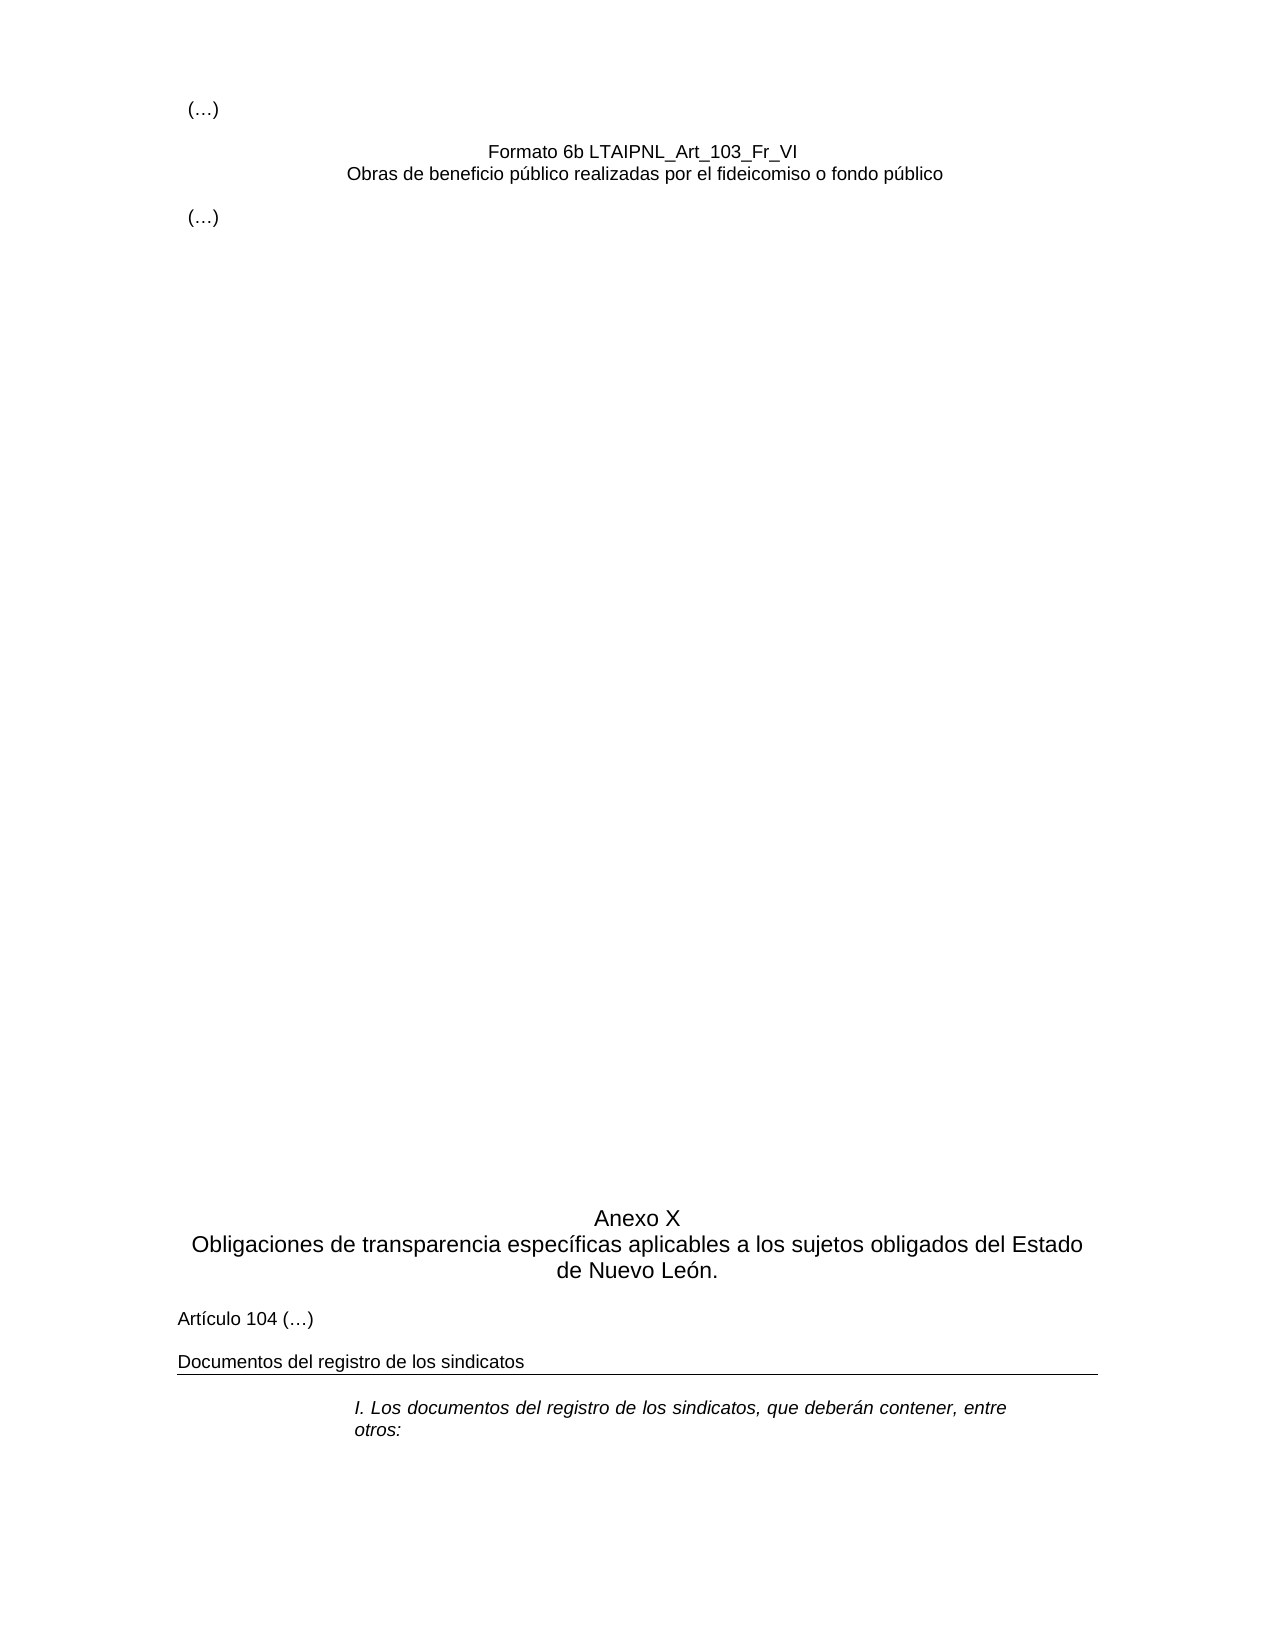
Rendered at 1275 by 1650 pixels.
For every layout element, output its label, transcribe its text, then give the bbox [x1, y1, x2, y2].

text Anexo X [177, 1204, 1097, 1231]
text I. Los documentos del registro de los sindicatos, que deberán contener, entre otros: [354, 1397, 1009, 1440]
text Formato 6b LTAIPNL_Art_103_Fr_VI [192, 141, 1094, 162]
text Obligaciones de transparencia específicas aplicables a los sujetos obligados del Estado de Nuevo León. [177, 1231, 1097, 1284]
text Obras de beneficio público realizadas por el fideicomiso o fondo público [192, 162, 1098, 184]
text (…) [177, 206, 1098, 227]
text Documentos del registro de los sindicatos [177, 1351, 1098, 1374]
text Artículo 104 (…) [177, 1308, 1097, 1329]
text (…) [177, 98, 1098, 119]
